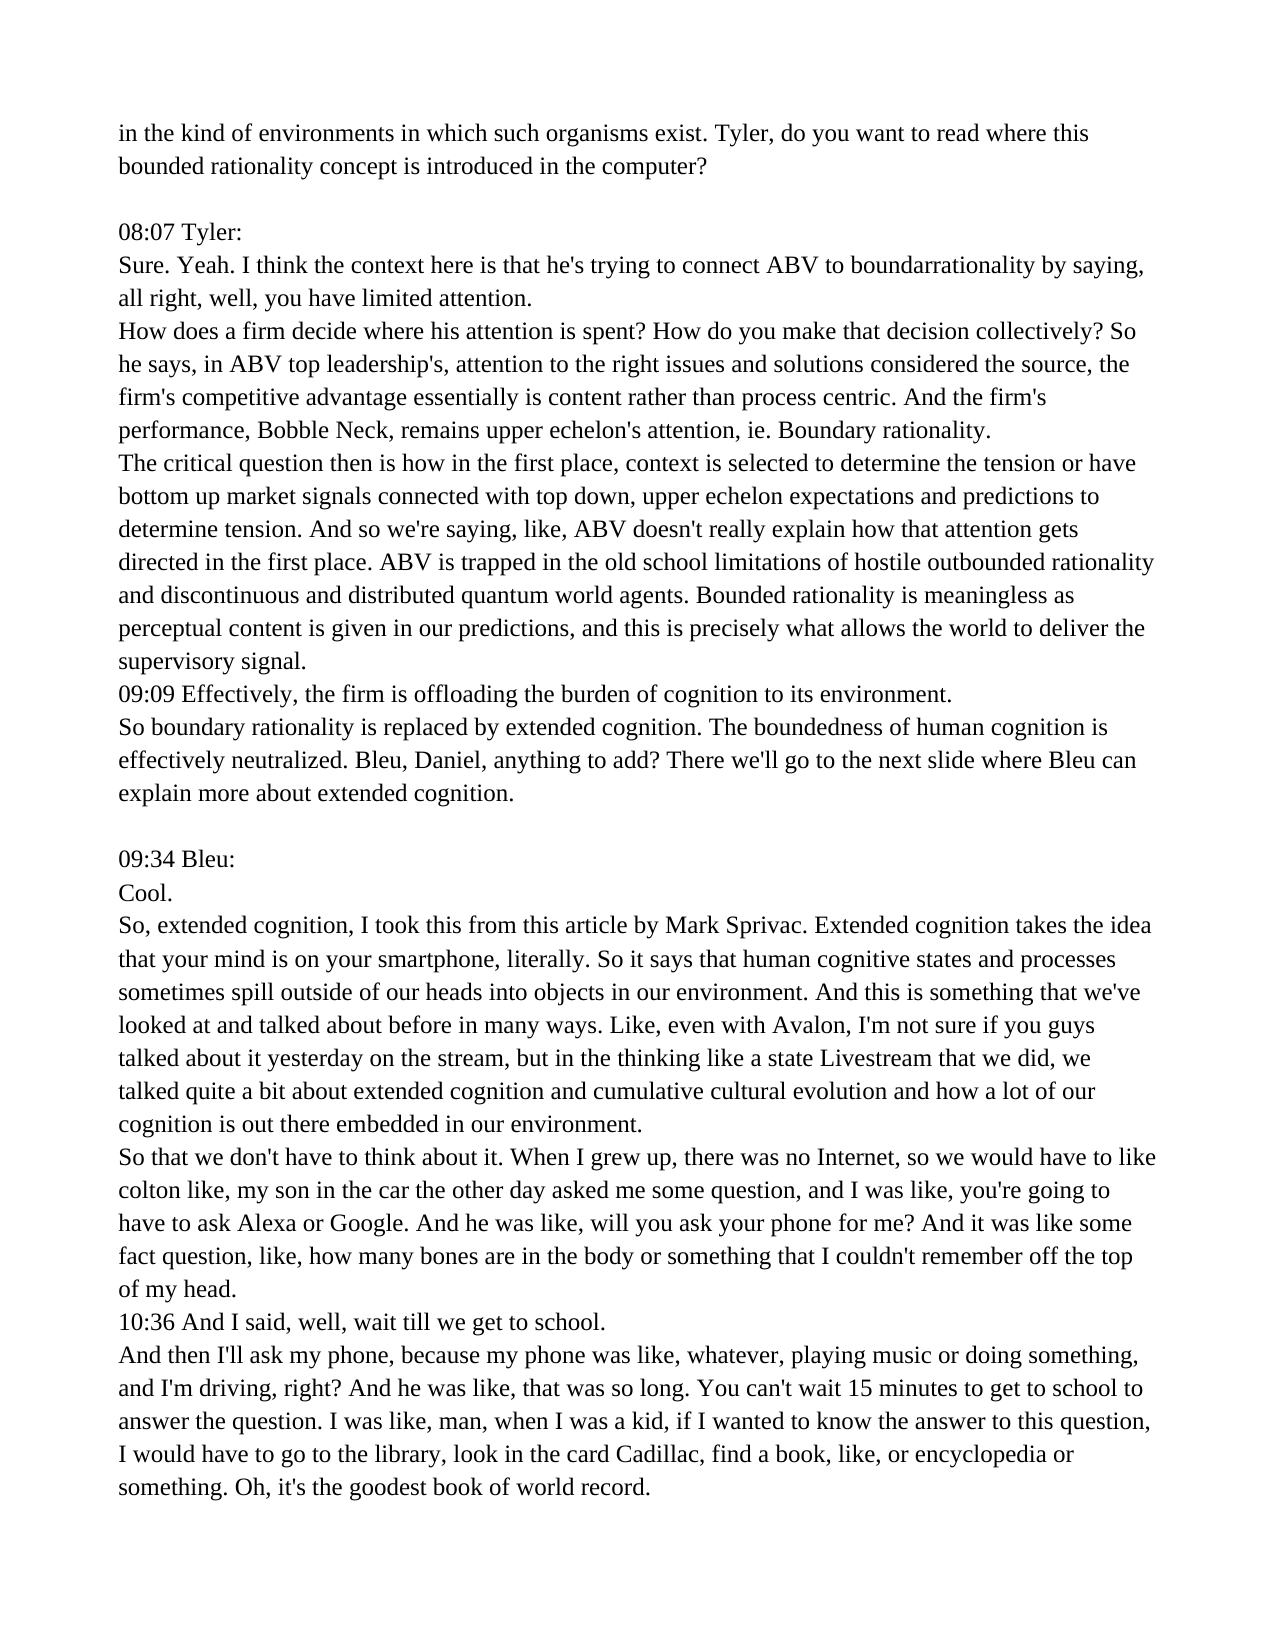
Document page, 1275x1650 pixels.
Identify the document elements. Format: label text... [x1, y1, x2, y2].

text So boundary rationality is replaced by extended cognition. The boundedness of human cognition is effectively neutralized. Bleu, Daniel, anything to add? There we'll go to the next slide where Bleu can explain more about extended cognition. [118, 712, 1157, 807]
text So, extended cognition, I took this from this article by Mark Sprivac. Extended cognition takes the idea that your mind is on your smartphone, literally. So it says that human cognitive states and processes sometimes spill outside of our heads into objects in our environment. And this is something that we've looked at and talked about before in many ways. Like, even with Avalon, I'm not sure if you guys talked about it yesterday on the stream, but in the thinking like a state Livestream that we did, we talked quite a bit about extended cognition and cumulative cultural evolution and how a lot of our cognition is out there embedded in our environment. [118, 911, 1157, 1137]
text 09:09 Effectively, the firm is offloading the burden of cognition to its environment. [118, 679, 1157, 708]
text The critical question then is how in the first place, context is selected to determine the tension or have bottom up market signals connected with top down, upper echelon expectations and predictions to determine tension. And so we're saying, like, ABV doesn't really explain how that attention gets directed in the first place. ABV is trapped in the old school limitations of hostile outbounded rationality and discontinuous and distributed quantum world agents. Bounded rationality is meaningless as perceptual content is given in our predictions, and this is precisely what allows the world to deliver the supervisory signal. [118, 448, 1157, 675]
text Cool. [118, 878, 1157, 906]
text 10:36 And I said, well, wait till we get to school. [118, 1307, 1157, 1336]
text And then I'll ask my phone, because my phone was like, whatever, playing music or doing something, and I'm driving, right? And he was like, that was so long. You can't wait 15 minutes to get to school to answer the question. I was like, man, when I was a kid, if I wanted to know the answer to this question, I would have to go to the library, look in the card Cadillac, find a book, like, or encyclopedia or something. Oh, it's the goodest book of world record. [118, 1340, 1157, 1501]
text How does a firm decide where his attention is spent? How do you make that decision collectively? So he says, in ABV top leadership's, attention to the right issues and solutions considered the source, the firm's competitive advantage essentially is content rather than process centric. And the firm's performance, Bobble Neck, remains upper echelon's attention, ie. Boundary rationality. [118, 316, 1157, 444]
text Sure. Yeah. I think the context here is that he's trying to connect ABV to boundarrationality by saying, all right, well, you have limited attention. [118, 250, 1157, 312]
text 08:07 Tyler: [118, 217, 1157, 246]
text So that we don't have to think about it. When I grew up, there was no Internet, so we would have to like colton like, my son in the car the other day asked me some question, and I was like, you're going to have to ask Alexa or Google. And he was like, will you ask your phone for me? And it was like some fact question, like, how many bones are in the body or something that I couldn't remember off the top of my head. [118, 1142, 1157, 1303]
text 09:34 Bleu: [118, 844, 1157, 873]
text in the kind of environments in which such organisms exist. Tyler, do you want to read where this bounded rationality concept is introduced in the computer? [118, 118, 1157, 180]
